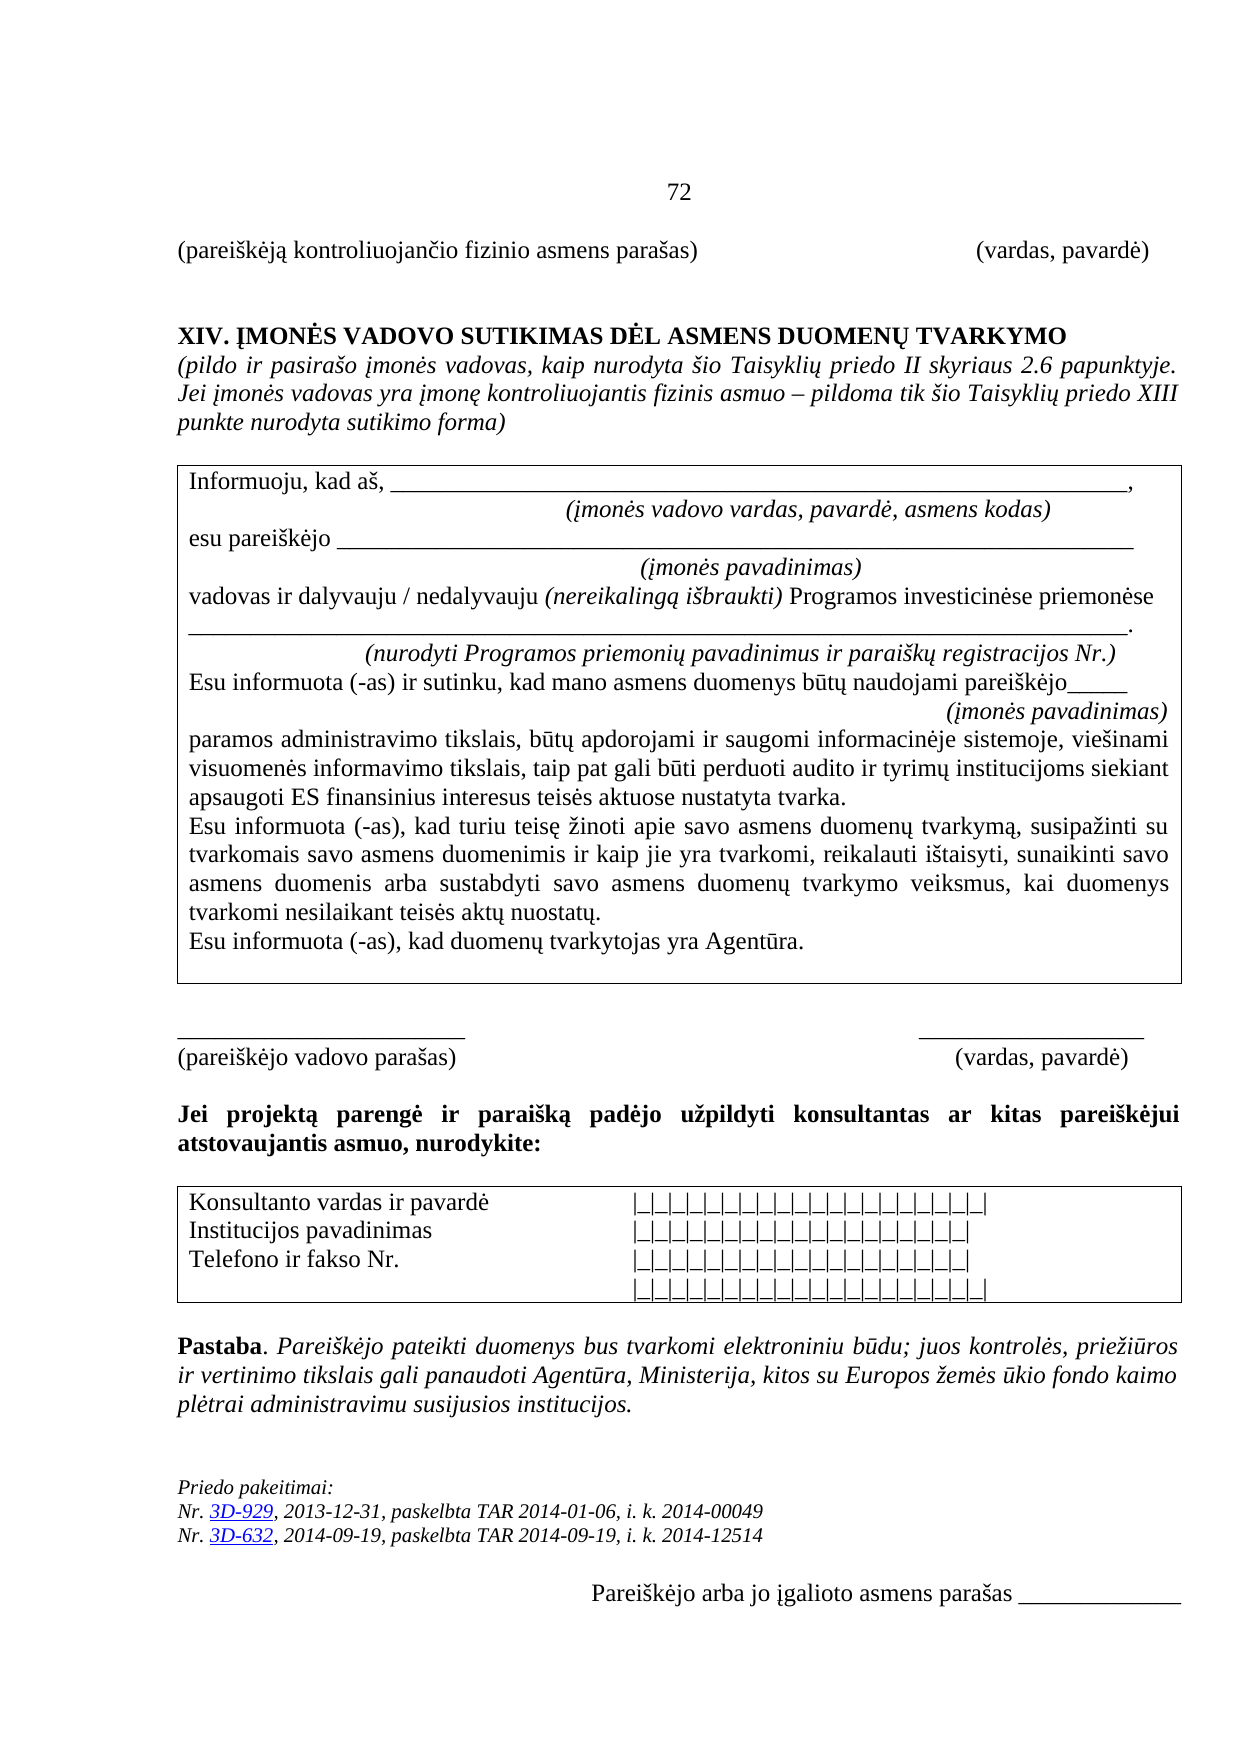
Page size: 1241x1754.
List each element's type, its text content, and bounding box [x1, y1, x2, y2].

text Pastaba. Pareiškėjo pateikti duomenys bus tvarkomi elektroniniu būdu; juos kontrolės, priežiūros ir vertinimo tikslais gali panaudoti Agentūra, Ministerija, kitos su Europos žemės ūkio fondo kaimo plėtrai administravimu susijusios institucijos. [177, 1331, 1181, 1418]
text Nr. 3D-929, 2013-12-31, paskelbta TAR 2014-01-06, i. k. 2014-00049 [177, 1499, 1181, 1523]
table_cell Institucijos pavadinimas [178, 1215, 621, 1244]
text (pareiškėją kontroliuojančio fizinio asmens parašas) (vardas, pavardė) [177, 235, 1181, 263]
text XIV. ĮMONĖS VADOVO SUTIKIMAS DĖL ASMENS DUOMENŲ TVARKYMO [177, 321, 1181, 350]
table_header Konsultanto vardas ir pavardė [178, 1187, 621, 1215]
table_header Informuoju, kad aš, , (įmonės vadovo vardas, pavardė, asmens kodas) esu pareiškėjo (įmonės pavadinimas) vadovas ir dalyvauju / nedalyvauju (nereikalingą išbraukti) Programos investicinėse priemonėse . (nurodyti Programos priemonių pavadinimus ir paraiškų registracijos Nr.) Esu informuota (-as) ir sutinku, kad mano asmens duomenys būtų naudojami pareiškėjo (įmonės pavadinimas) paramos administravimo tikslais, būtų apdorojami ir saugomi informacinėje sistemoje, viešinami visuomenės informavimo tikslais, taip pat gali būti perduoti audito ir tyrimų institucijoms siekiant apsaugoti ES finansinius interesus teisės aktuose nustatyta tvarka. Esu informuota (-as), kad turiu teisę žinoti apie savo asmens duomenų tvarkymą, susipažinti su tvarkomais savo asmens duomenimis ir kaip jie yra tvarkomi, reikalauti ištaisyti, sunaikinti savo asmens duomenis arba sustabdyti savo asmens duomenų tvarkymo veiksmus, kai duomenys tvarkomi nesilaikant teisės aktų nuostatų. Esu informuota (-as), kad duomenų tvarkytojas yra Agentūra. [178, 466, 1181, 983]
table_cell |_|_|_|_|_|_|_|_|_|_|_|_|_|_|_|_|_|_|_| |_|_|_|_|_|_|_|_|_|_|_|_|_|_|_|_|_|_|_|_| [621, 1244, 1181, 1302]
text Nr. 3D-632, 2014-09-19, paskelbta TAR 2014-09-19, i. k. 2014-12514 [177, 1523, 1181, 1547]
table_cell Telefono ir fakso Nr. [178, 1244, 621, 1302]
table_header |_|_|_|_|_|_|_|_|_|_|_|_|_|_|_|_|_|_|_|_| [621, 1187, 1181, 1215]
text _______________________ __________________ [177, 1013, 1181, 1042]
text Jei projektą parengė ir paraišką padėjo užpildyti konsultantas ar kitas pareiškėjui atstovaujantis asmuo, nurodykite: [177, 1099, 1181, 1157]
text (pildo ir pasirašo įmonės vadovas, kaip nurodyta šio Taisyklių priedo II skyriaus 2.6 papunktyje. Jei įmonės vadovas yra įmonę kontroliuojantis fizinis asmuo – pildoma tik šio Taisyklių priedo XIII punkte nurodyta sutikimo forma) [177, 350, 1181, 436]
text (pareiškėjo vadovo parašas) (vardas, pavardė) [177, 1042, 1181, 1071]
text Priedo pakeitimai: [177, 1475, 1181, 1499]
table_cell |_|_|_|_|_|_|_|_|_|_|_|_|_|_|_|_|_|_|_| [621, 1215, 1181, 1244]
